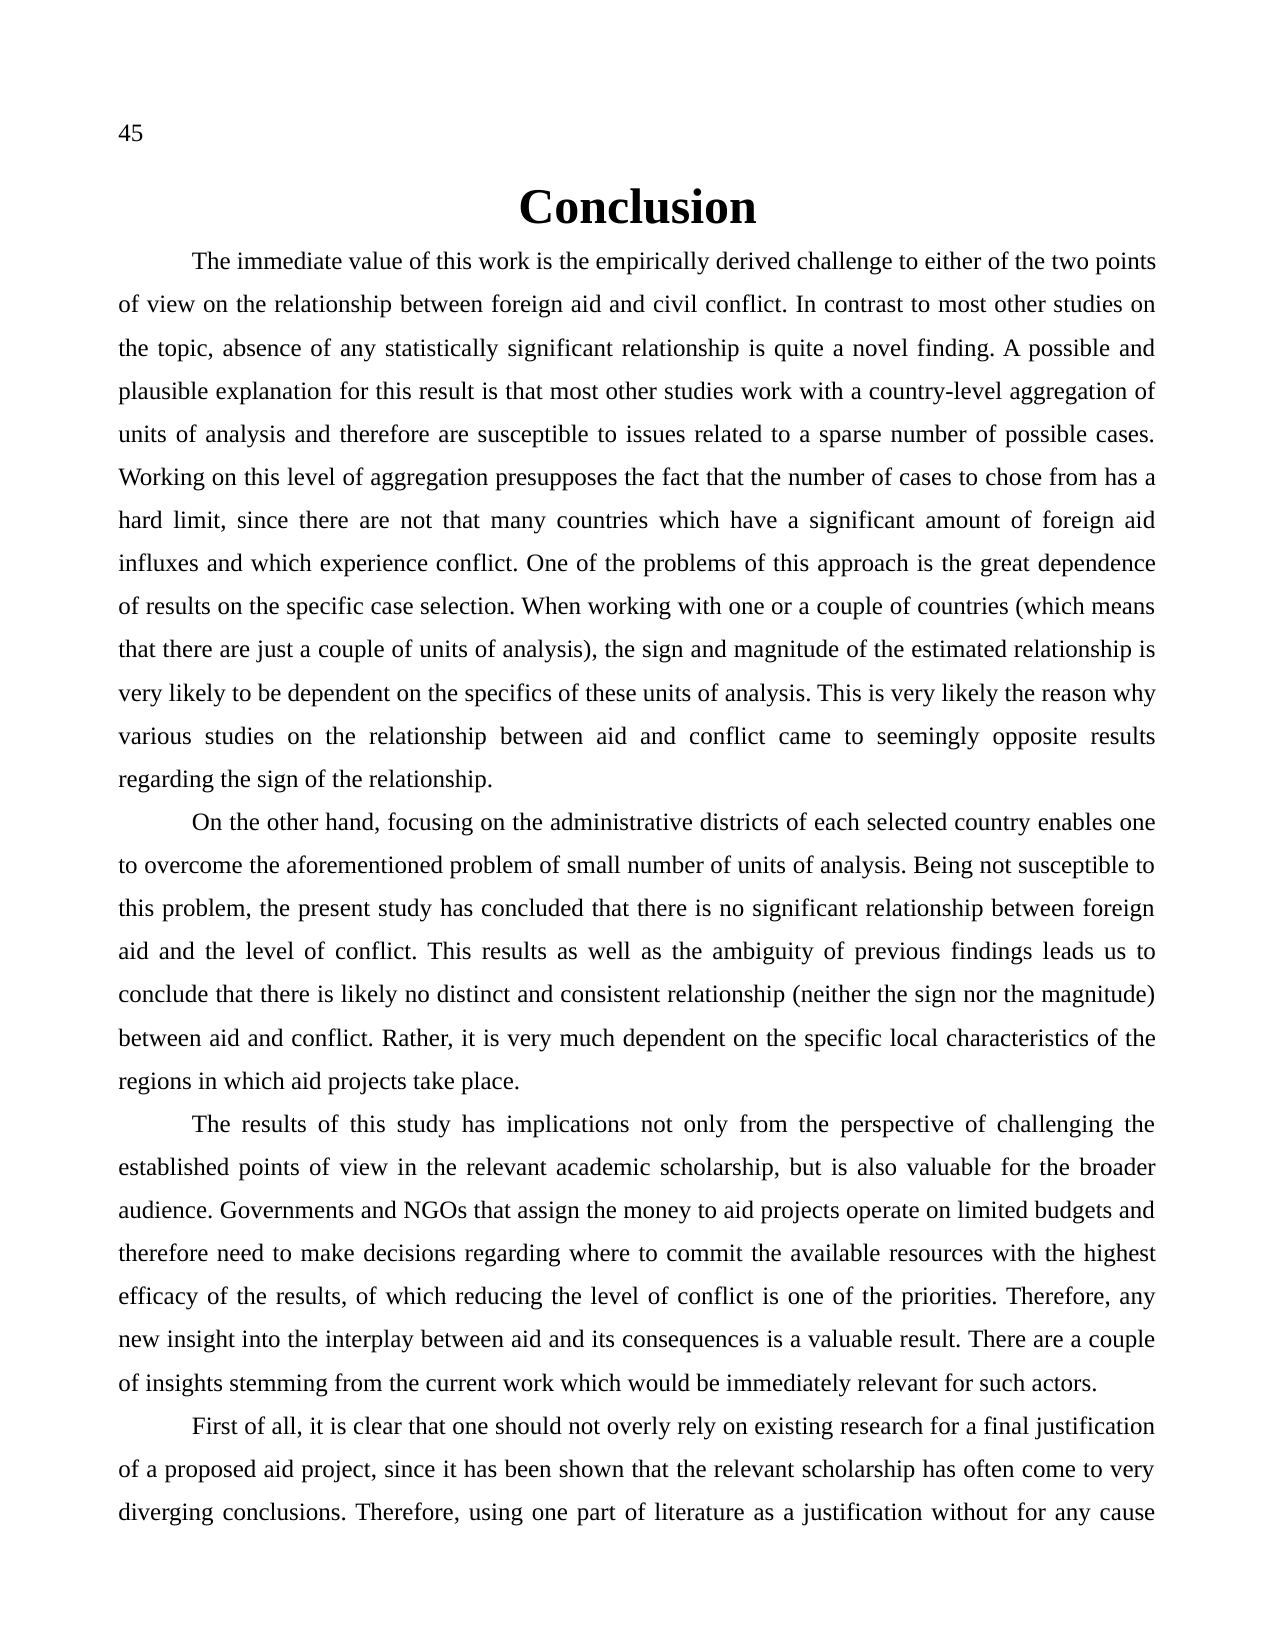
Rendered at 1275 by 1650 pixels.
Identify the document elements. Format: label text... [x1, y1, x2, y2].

subtitle Conclusion [118, 176, 1157, 234]
text On the other hand, focusing on the administrative districts of each selected country enables one to overcome the aforementioned problem of small number of units of analysis. Being not susceptible to this problem, the present study has concluded that there is no significant relationship between foreign aid and the level of conflict. This results as well as the ambiguity of previous findings leads us to conclude that there is likely no distinct and consistent relationship (neither the sign nor the magnitude) between aid and conflict. Rather, it is very much dependent on the specific local characteristics of the regions in which aid projects take place. [118, 807, 1157, 1094]
text The immediate value of this work is the empirically derived challenge to either of the two points of view on the relationship between foreign aid and civil conflict. In contrast to most other studies on the topic, absence of any statistically significant relationship is quite a novel finding. A possible and plausible explanation for this result is that most other studies work with a country-level aggregation of units of analysis and therefore are susceptible to issues related to a sparse number of possible cases. Working on this level of aggregation presupposes the fact that the number of cases to chose from has a hard limit, since there are not that many countries which have a significant amount of foreign aid influxes and which experience conflict. One of the problems of this approach is the great dependence of results on the specific case selection. When working with one or a couple of countries (which means that there are just a couple of units of analysis), the sign and magnitude of the estimated relationship is very likely to be dependent on the specifics of these units of analysis. This is very likely the reason why various studies on the relationship between aid and conflict came to seemingly opposite results regarding the sign of the relationship. [118, 246, 1157, 793]
text First of all, it is clear that one should not overly rely on existing research for a final justification of a proposed aid project, since it has been shown that the relevant scholarship has often come to very diverging conclusions. Therefore, using one part of literature as a justification without for any cause [118, 1411, 1157, 1526]
text The results of this study has implications not only from the perspective of challenging the established points of view in the relevant academic scholarship, but is also valuable for the broader audience. Governments and NGOs that assign the money to aid projects operate on limited budgets and therefore need to make decisions regarding where to commit the available resources with the highest efficacy of the results, of which reducing the level of conflict is one of the priorities. Therefore, any new insight into the interplay between aid and its consequences is a valuable result. There are a couple of insights stemming from the current work which would be immediately relevant for such actors. [118, 1109, 1157, 1396]
